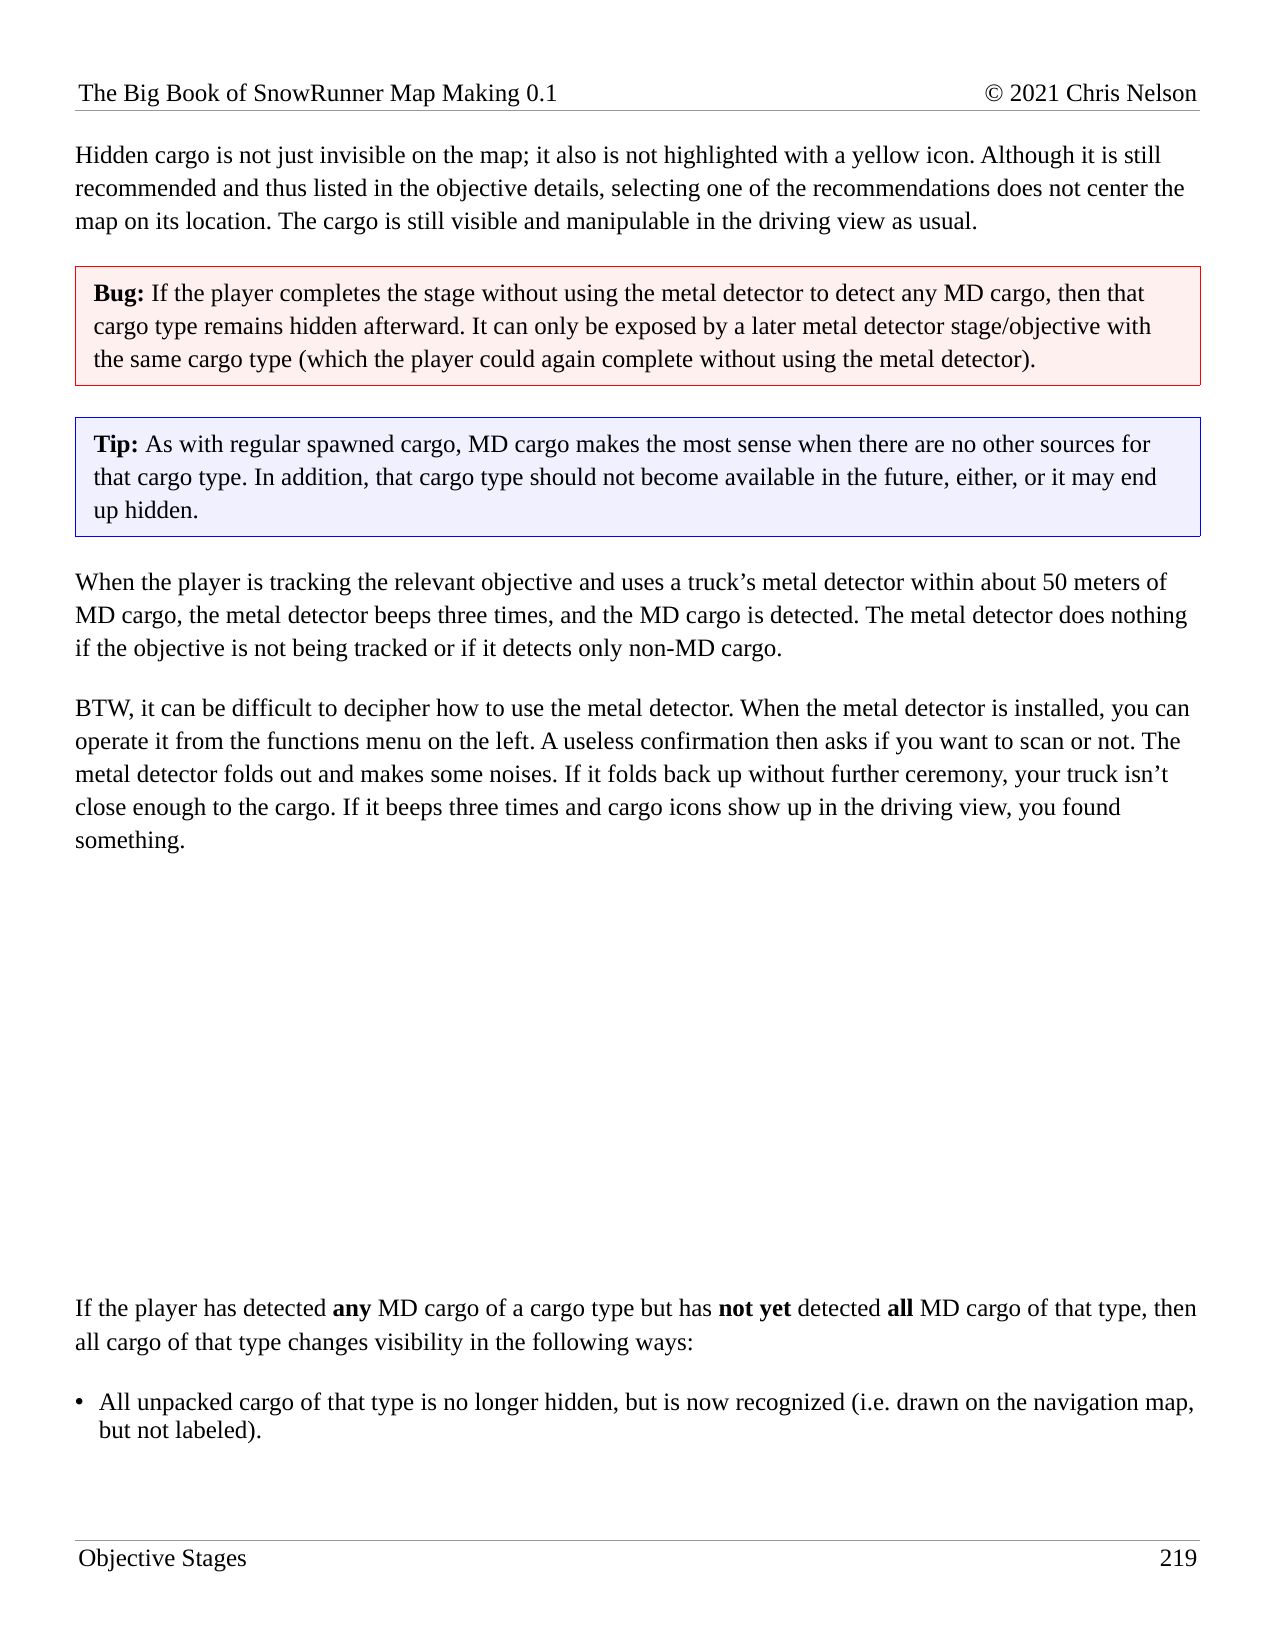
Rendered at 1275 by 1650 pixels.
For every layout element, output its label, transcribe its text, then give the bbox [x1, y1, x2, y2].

text Hidden cargo is not just invisible on the map; it also is not highlighted with a yellow icon. Although it is still recommended and thus listed in the objective details, selecting one of the recommendations does not center the map on its location. The cargo is still visible and manipulable in the driving view as usual. [75, 140, 1200, 235]
text If the player has detected any MD cargo of a cargo type but has not yet detected all MD cargo of that type, then all cargo of that type changes visibility in the following ways: [75, 1293, 1200, 1355]
list All unpacked cargo of that type is no longer hidden, but is now recognized (i.e. drawn on the navigation map, but not labeled). [75, 1387, 1200, 1444]
text BTW, it can be difficult to decipher how to use the metal detector. When the metal detector is installed, you can operate it from the functions menu on the left. A useless confirmation then asks if you want to scan or not. The metal detector folds out and makes some noises. If it folds back up without further ceremony, your truck isn’t close enough to the cargo. If it beeps three times and cargo icons show up in the driving view, you found something. [75, 693, 1200, 854]
list If the player completes the stage without using the metal detector to detect any MD cargo, then that cargo type remains hidden afterward. It can only be exposed by a later metal detector stage/objective with the same cargo type (which the player could again complete without using the metal detector). [76, 267, 1200, 385]
list As with regular spawned cargo, MD cargo makes the most sense when there are no other sources for that cargo type. In addition, that cargo type should not become available in the future, either, or it may end up hidden. [76, 418, 1200, 536]
text When the player is tracking the relevant objective and uses a truck’s metal detector within about 50 meters of MD cargo, the metal detector beeps three times, and the MD cargo is detected. The metal detector does nothing if the objective is not being tracked or if it detects only non-MD cargo. [75, 567, 1200, 662]
